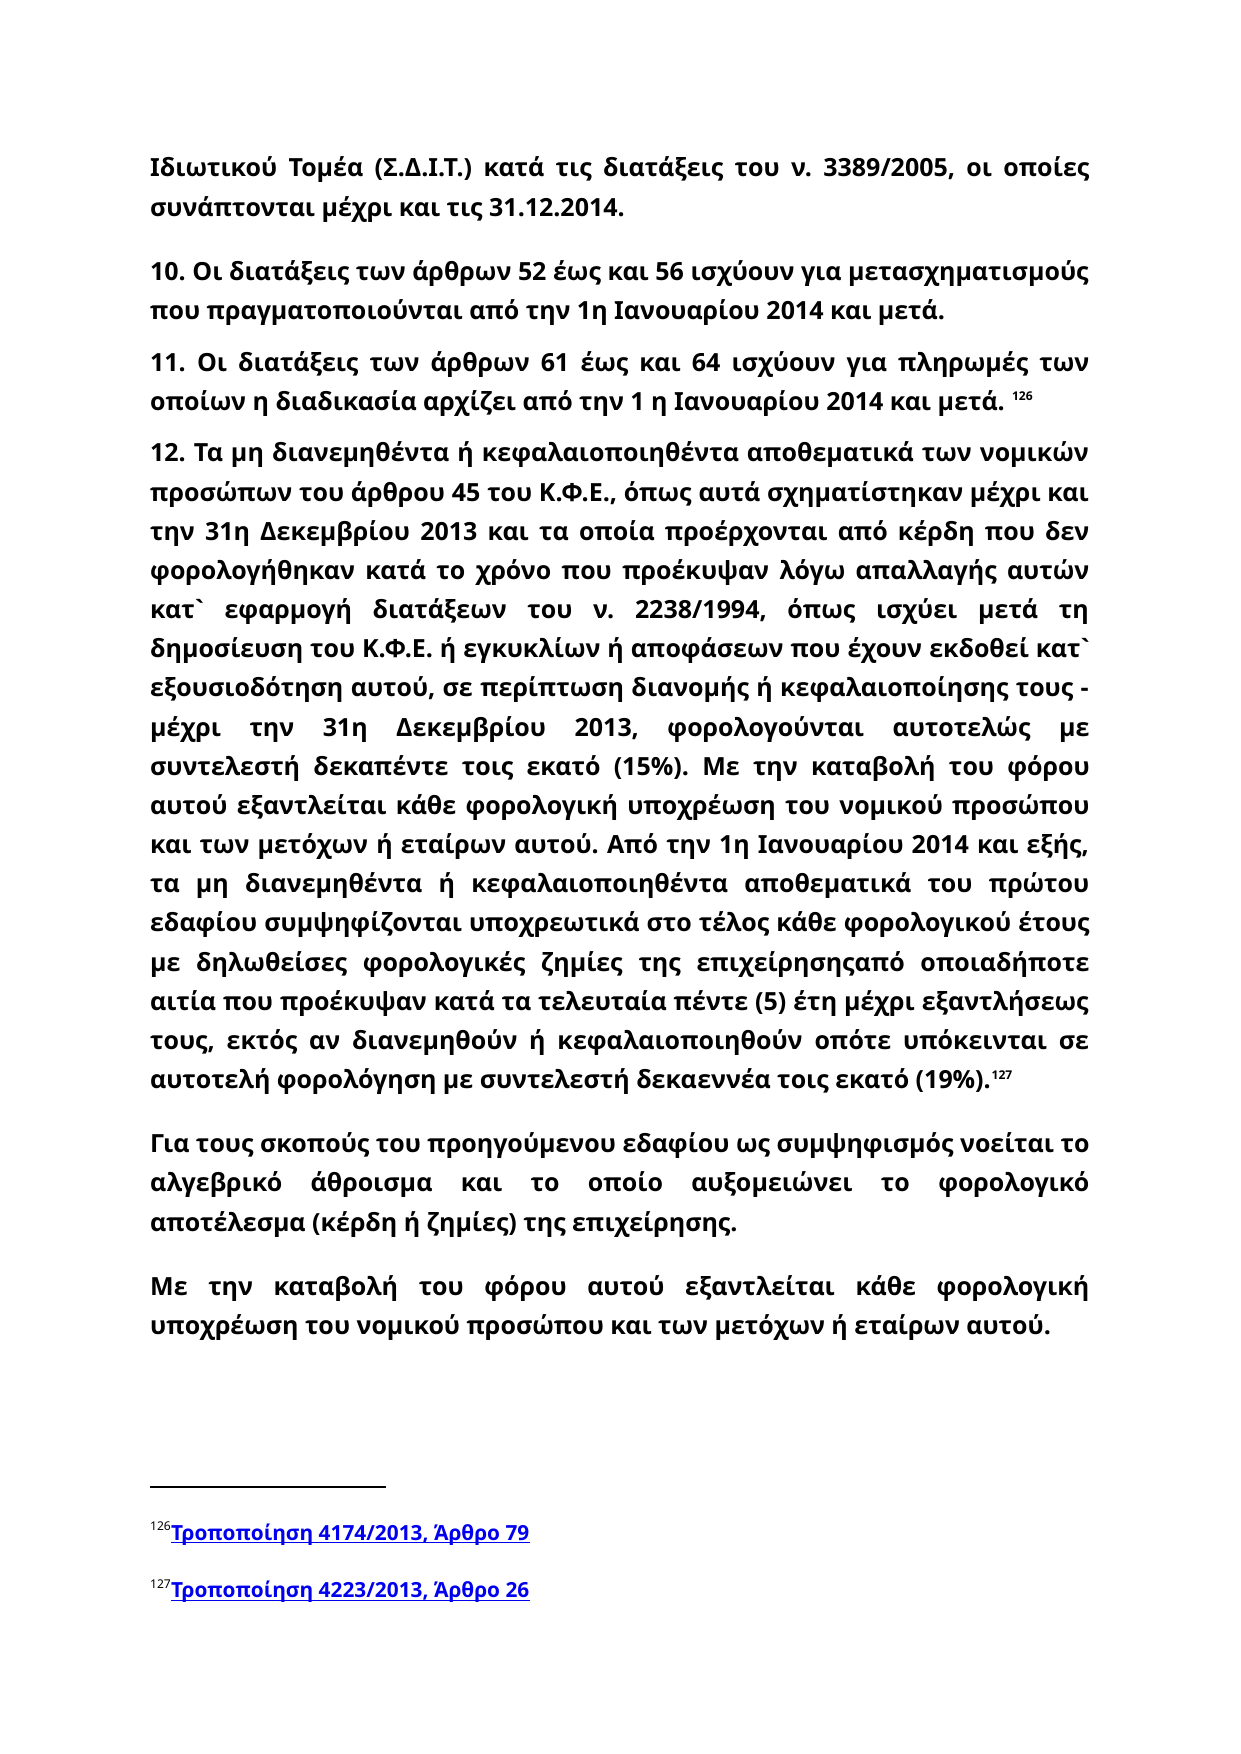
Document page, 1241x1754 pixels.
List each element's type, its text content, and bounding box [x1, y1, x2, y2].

text Τροποποίηση 4174/2013, Άρθρο 79 [150, 1518, 1090, 1546]
text 10. Οι διατάξεις των άρθρων 52 έως και 56 ισχύουν για μετασχηματισμούς που πραγματοποιούνται από την 1η Ιανουαρίου 2014 και μετά. [150, 253, 1090, 327]
text Ιδιωτικού Τομέα (Σ.Δ.Ι.Τ.) κατά τις διατάξεις του ν. 3389/2005, οι οποίες συνάπτονται μέχρι και τις 31.12.2014. [150, 150, 1090, 223]
text Για τους σκοπούς του προηγούμενου εδαφίου ως συμψηφισμός νοείται το αλγεβρικό άθροισμα και το οποίο αυξομειώνει το φορολογικό αποτέλεσμα (κέρδη ή ζημίες) της επιχείρησης. [150, 1126, 1090, 1238]
text 12. Τα μη διανεμηθέντα ή κεφαλαιοποιηθέντα αποθεματικά των νομικών προσώπων του άρθρου 45 του Κ.Φ.Ε., όπως αυτά σχηματίστηκαν μέχρι και την 31η Δεκεμβρίου 2013 και τα οποία προέρχονται από κέρδη που δεν φορολογήθηκαν κατά το χρόνο που προέκυψαν λόγω απαλλαγής αυτών κατ` εφαρμογή διατάξεων του ν. 2238/1994, όπως ισχύει μετά τη δημοσίευση του Κ.Φ.Ε. ή εγκυκλίων ή αποφάσεων που έχουν εκδοθεί κατ` εξουσιοδότηση αυτού, σε περίπτωση διανομής ή κεφαλαιοποίησης τους - μέχρι την 31η Δεκεμβρίου 2013, φορολογούνται αυτοτελώς με συντελεστή δεκαπέντε τοις εκατό (15%). Με την καταβολή του φόρου αυτού εξαντλείται κάθε φορολογική υποχρέωση του νομικού προσώπου και των μετόχων ή εταίρων αυτού. Από την 1η Ιανουαρίου 2014 και εξής, τα μη διανεμηθέντα ή κεφαλαιοποιηθέντα αποθεματικά του πρώτου εδαφίου συμψηφίζονται υποχρεωτικά στο τέλος κάθε φορολογικού έτους με δηλωθείσες φορολογικές ζημίες της επιχείρησηςαπό οποιαδήποτε αιτία που προέκυψαν κατά τα τελευταία πέντε (5) έτη μέχρι εξαντλήσεως τους, εκτός αν διανεμηθούν ή κεφαλαιοποιηθούν οπότε υπόκεινται σε αυτοτελή φορολόγηση με συντελεστή δεκαεννέα τοις εκατό (19%). [150, 435, 1090, 1096]
text Τροποποίηση 4223/2013, Άρθρο 26 [150, 1576, 1090, 1604]
text 11. Οι διατάξεις των άρθρων 61 έως και 64 ισχύουν για πληρωμές των οποίων η διαδικασία αρχίζει από την 1 η Ιανουαρίου 2014 και μετά. [150, 344, 1090, 417]
text Με την καταβολή του φόρου αυτού εξαντλείται κάθε φορολογική υποχρέωση του νομικού προσώπου και των μετόχων ή εταίρων αυτού. [150, 1268, 1090, 1342]
